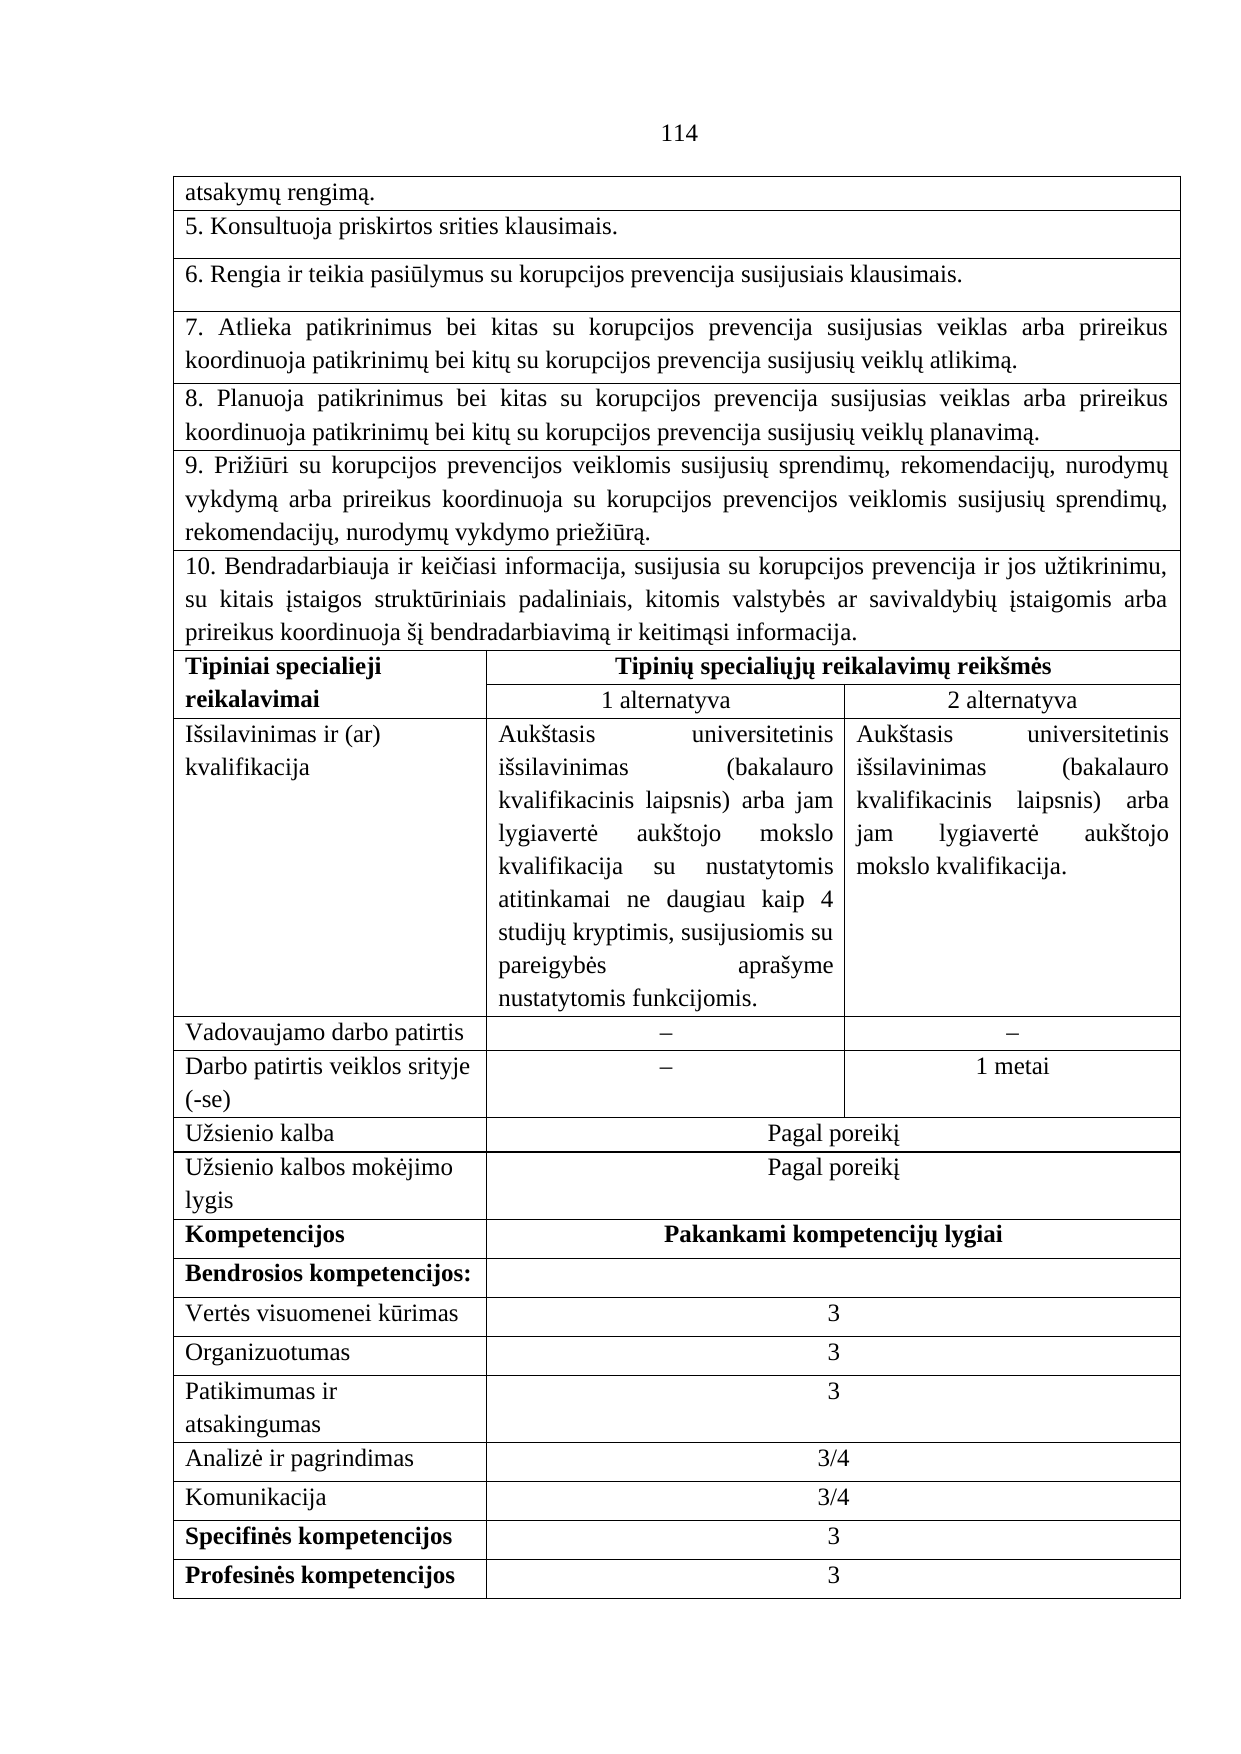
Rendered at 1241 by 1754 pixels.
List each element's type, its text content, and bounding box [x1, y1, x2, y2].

table_cell Tipiniai specialieji reikalavimai [174, 651, 486, 718]
table_cell Užsienio kalbos mokėjimo lygis [174, 1153, 486, 1218]
table_cell 3 [487, 1521, 1180, 1559]
table_cell Vadovaujamo darbo patirtis [174, 1017, 486, 1050]
table_cell Komunikacija [174, 1482, 486, 1520]
table_cell 3/4 [487, 1482, 1180, 1520]
table_cell [487, 1259, 1180, 1297]
table_cell Vertės visuomenei kūrimas [174, 1298, 486, 1336]
table_cell 3 [487, 1376, 1180, 1442]
table_cell 3 [487, 1298, 1180, 1336]
table_cell – [487, 1017, 844, 1050]
table_cell 1 metai [845, 1051, 1180, 1117]
table_cell 7. Atlieka patikrinimus bei kitas su korupcijos prevencija susijusias veiklas arba prireikus koordinuoja patikrinimų bei kitų su korupcijos prevencija susijusių veiklų atlikimą. [174, 312, 1180, 382]
table_cell 8. Planuoja patikrinimus bei kitas su korupcijos prevencija susijusias veiklas arba prireikus koordinuoja patikrinimų bei kitų su korupcijos prevencija susijusių veiklų planavimą. [174, 384, 1180, 449]
table_cell 10. Bendradarbiauja ir keičiasi informacija, susijusia su korupcijos prevencija ir jos užtikrinimu, su kitais įstaigos struktūriniais padaliniais, kitomis valstybės ar savivaldybių įstaigomis arba prireikus koordinuoja šį bendradarbiavimą ir keitimąsi informacija. [174, 551, 1180, 650]
table_cell Tipinių specialiųjų reikalavimų reikšmės [487, 651, 1180, 684]
table_cell 5. Konsultuoja priskirtos srities klausimais. [174, 211, 1180, 258]
table_cell Pagal poreikį [487, 1118, 1180, 1151]
table_cell 3/4 [487, 1443, 1180, 1481]
table_cell 2 alternatyva [845, 685, 1180, 718]
table_cell Profesinės kompetencijos [174, 1560, 486, 1598]
table_cell Užsienio kalba [174, 1118, 486, 1151]
table_cell – [845, 1017, 1180, 1050]
table_cell 3 [487, 1560, 1180, 1598]
table_cell Analizė ir pagrindimas [174, 1443, 486, 1481]
table_cell Specifinės kompetencijos [174, 1521, 486, 1559]
table_cell Darbo patirtis veiklos srityje (-se) [174, 1051, 486, 1117]
table_cell Pakankami kompetencijų lygiai [487, 1220, 1180, 1257]
table_cell 9. Prižiūri su korupcijos prevencijos veiklomis susijusių sprendimų, rekomendacijų, nurodymų vykdymą arba prireikus koordinuoja su korupcijos prevencijos veiklomis susijusių sprendimų, rekomendacijų, nurodymų vykdymo priežiūrą. [174, 451, 1180, 550]
table_cell 3 [487, 1337, 1180, 1375]
table_cell Išsilavinimas ir (ar) kvalifikacija [174, 719, 486, 1016]
table_cell Organizuotumas [174, 1337, 486, 1375]
table_cell – [487, 1051, 844, 1117]
table_cell Patikimumas ir atsakingumas [174, 1376, 486, 1442]
table_cell Aukštasis universitetinis išsilavinimas (bakalauro kvalifikacinis laipsnis) arba jam lygiavertė aukštojo mokslo kvalifikacija. [845, 719, 1180, 1016]
table_cell Kompetencijos [174, 1220, 486, 1257]
table_cell Bendrosios kompetencijos: [174, 1259, 486, 1297]
table_cell 1 alternatyva [487, 685, 844, 718]
table_cell 6. Rengia ir teikia pasiūlymus su korupcijos prevencija susijusiais klausimais. [174, 259, 1180, 311]
table_cell atsakymų rengimą. [174, 177, 1180, 210]
table_cell Aukštasis universitetinis išsilavinimas (bakalauro kvalifikacinis laipsnis) arba jam lygiavertė aukštojo mokslo kvalifikacija su nustatytomis atitinkamai ne daugiau kaip 4 studijų kryptimis, susijusiomis su pareigybės aprašyme nustatytomis funkcijomis. [487, 719, 844, 1016]
table_cell Pagal poreikį [487, 1153, 1180, 1218]
